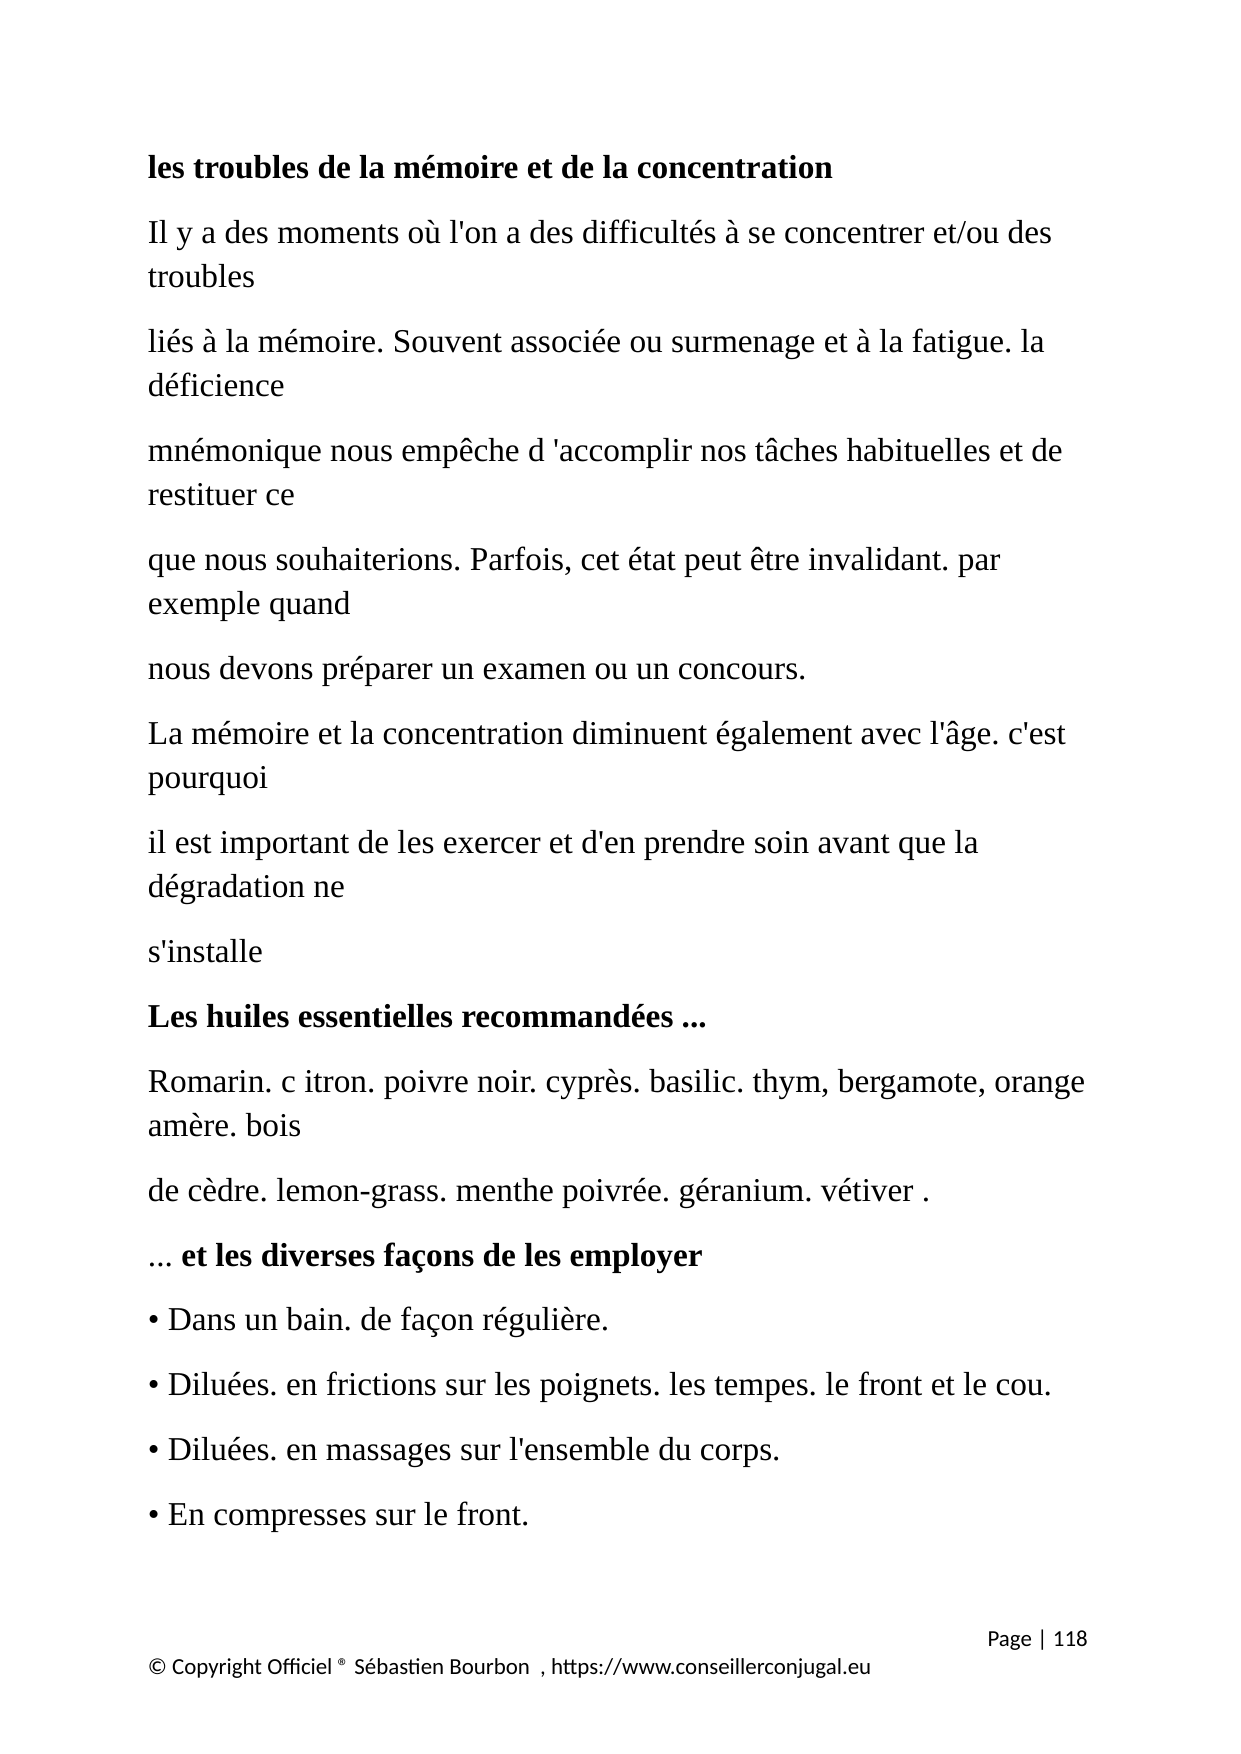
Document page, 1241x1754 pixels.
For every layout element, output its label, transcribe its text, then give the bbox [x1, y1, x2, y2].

text que nous souhaiterions. Parfois, cet état peut être invalidant. par exemple quand [148, 539, 1093, 622]
text • Dans un bain. de façon régulière. [148, 1300, 1093, 1338]
text Les huiles essentielles recommandées ... [148, 996, 1093, 1034]
text s'installe [148, 931, 1093, 969]
text de cèdre. lemon-grass. menthe poivrée. géranium. vétiver . [148, 1170, 1093, 1208]
text liés à la mémoire. Souvent associée ou surmenage et à la fatigue. la déficience [148, 321, 1093, 404]
text • En compresses sur le front. [148, 1494, 1093, 1533]
text mnémonique nous empêche d 'accomplir nos tâches habituelles et de restituer ce [148, 430, 1093, 513]
text • Diluées. en massages sur l'ensemble du corps. [148, 1429, 1093, 1468]
text il est important de les exercer et d'en prendre soin avant que la dégradation ne [148, 822, 1093, 904]
text nous devons préparer un examen ou un concours. [148, 648, 1093, 687]
text Il y a des moments où l'on a des difficultés à se concentrer et/ou des troubles [148, 212, 1093, 295]
text les troubles de la mémoire et de la concentration [148, 148, 1093, 186]
text Romarin. c itron. poivre noir. cyprès. basilic. thym, bergamote, orange amère. bois [148, 1061, 1093, 1143]
text ... et les diverses façons de les employer [148, 1235, 1093, 1273]
text • Diluées. en frictions sur les poignets. les tempes. le front et le cou. [148, 1364, 1093, 1403]
text La mémoire et la concentration diminuent également avec l'âge. c'est pourquoi [148, 713, 1093, 796]
